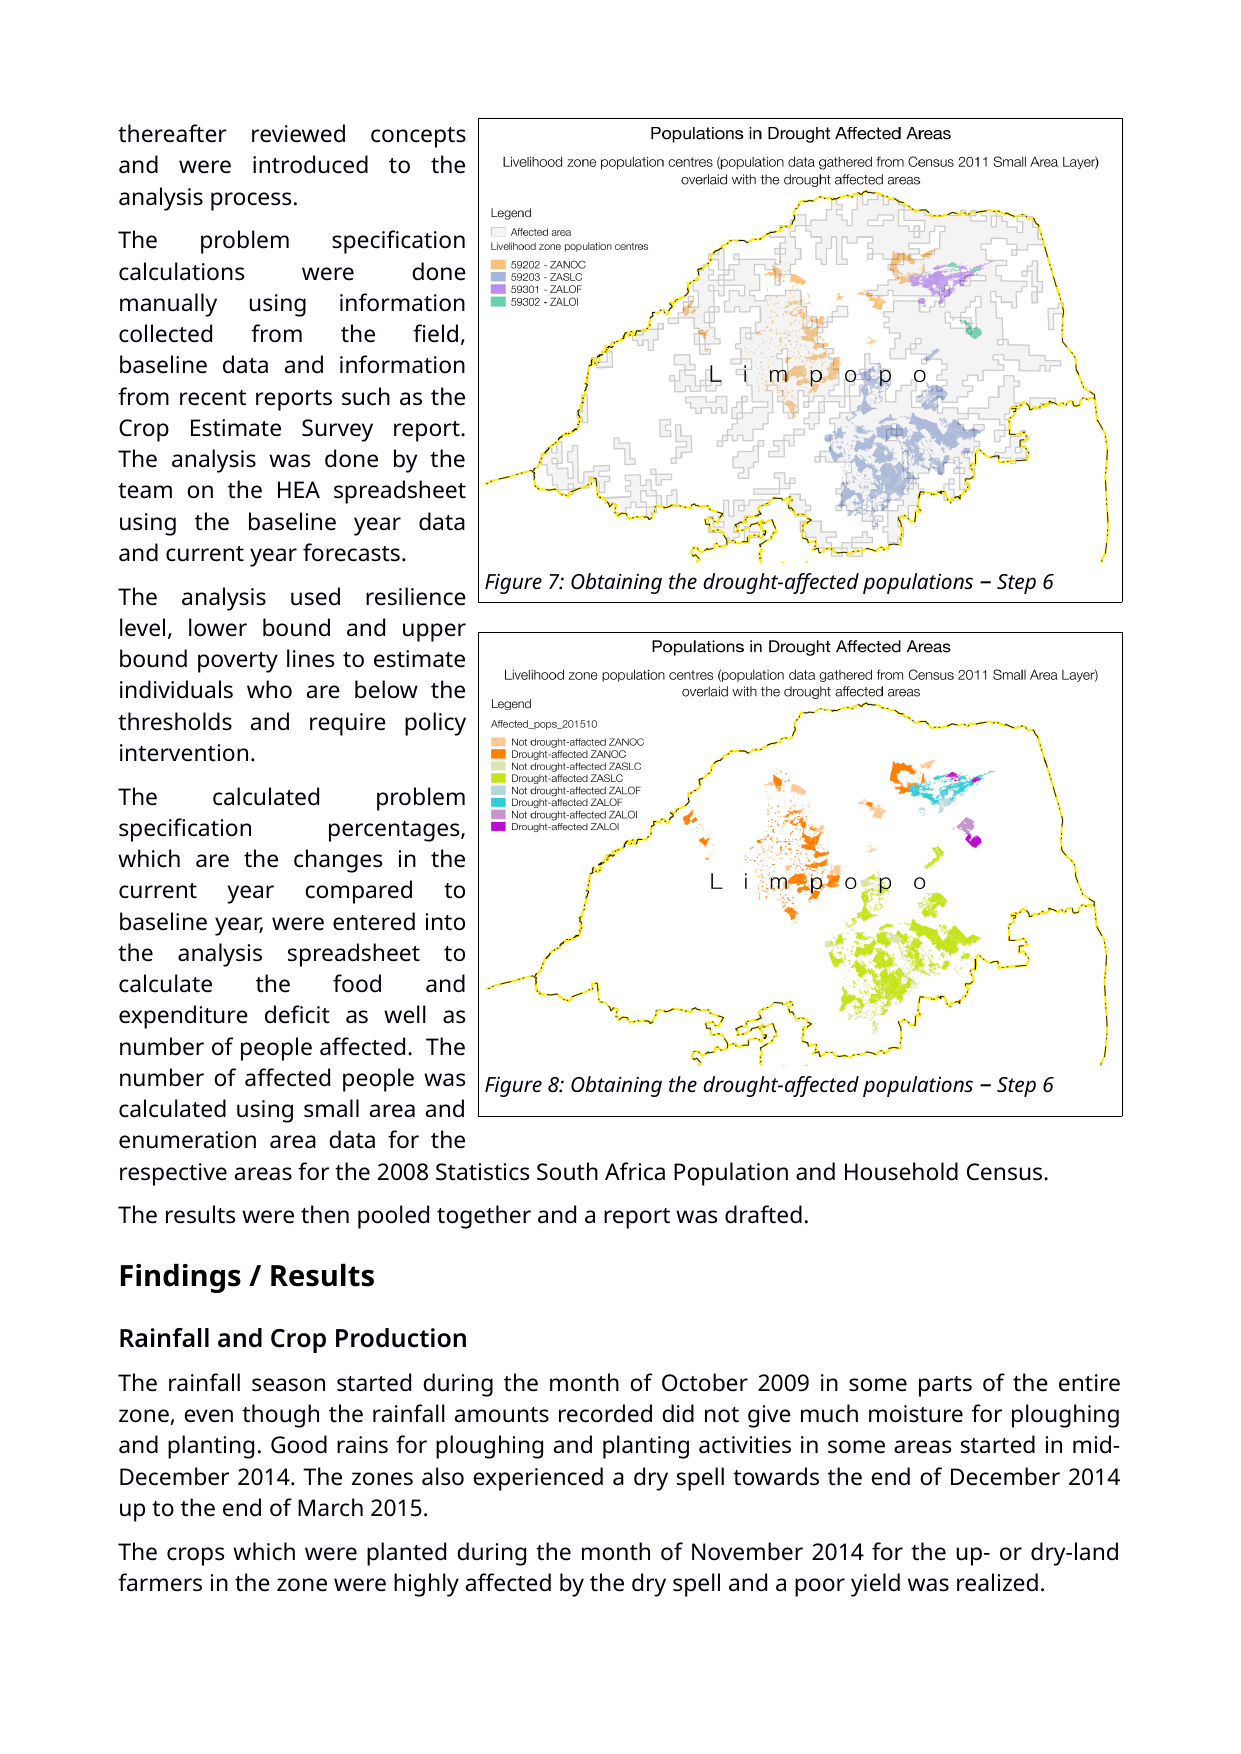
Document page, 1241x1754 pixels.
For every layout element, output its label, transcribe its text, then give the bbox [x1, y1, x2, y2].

text The results were then pooled together and a report was drafted. [118, 1199, 1122, 1231]
text thereafter reviewed concepts and were introduced to the analysis process. [118, 118, 478, 212]
subtitle Rainfall and Crop Production [118, 1320, 1122, 1354]
text The problem specification calculations were done manually using information collected from the field, baseline data and information from recent reports such as the Crop Estimate Survey report. The analysis was done by the team on the HEA spreadsheet using the baseline year data and current year forecasts. [118, 224, 478, 568]
picture [485, 640, 1116, 1066]
subtitle Findings / Results [118, 1256, 1122, 1295]
text The analysis used resilience level, lower bound and upper bound poverty lines to estimate individuals who are below the thresholds and require policy intervention. [118, 581, 1122, 768]
text The rainfall season started during the month of October 2009 in some parts of the entire zone, even though the rainfall amounts recorded did not give much moisture for ploughing and planting. Good rains for ploughing and planting activities in some areas started in mid-December 2014. The zones also experienced a dry spell towards the end of December 2014 up to the end of March 2015. [118, 1367, 1122, 1523]
text The crops which were planted during the month of November 2014 for the up- or dry-land farmers in the zone were highly affected by the dry spell and a poor yield was realized. [118, 1536, 1122, 1598]
text The calculated problem specification percentages, which are the changes in the current year compared to baseline year, were entered into the analysis spreadsheet to calculate the food and expenditure deficit as well as number of people affected. The number of affected people was calculated using small area and enumeration area data for the respective areas for the 2008 Statistics South Africa Population and Household Census. [118, 781, 1122, 1187]
text Figure 7: Obtaining the drought-affected populations – Step 6 [484, 563, 1116, 596]
text Figure 8: Obtaining the drought-affected populations – Step 6 [484, 650, 1116, 1099]
text [479, 119, 1122, 212]
picture [484, 127, 1117, 563]
